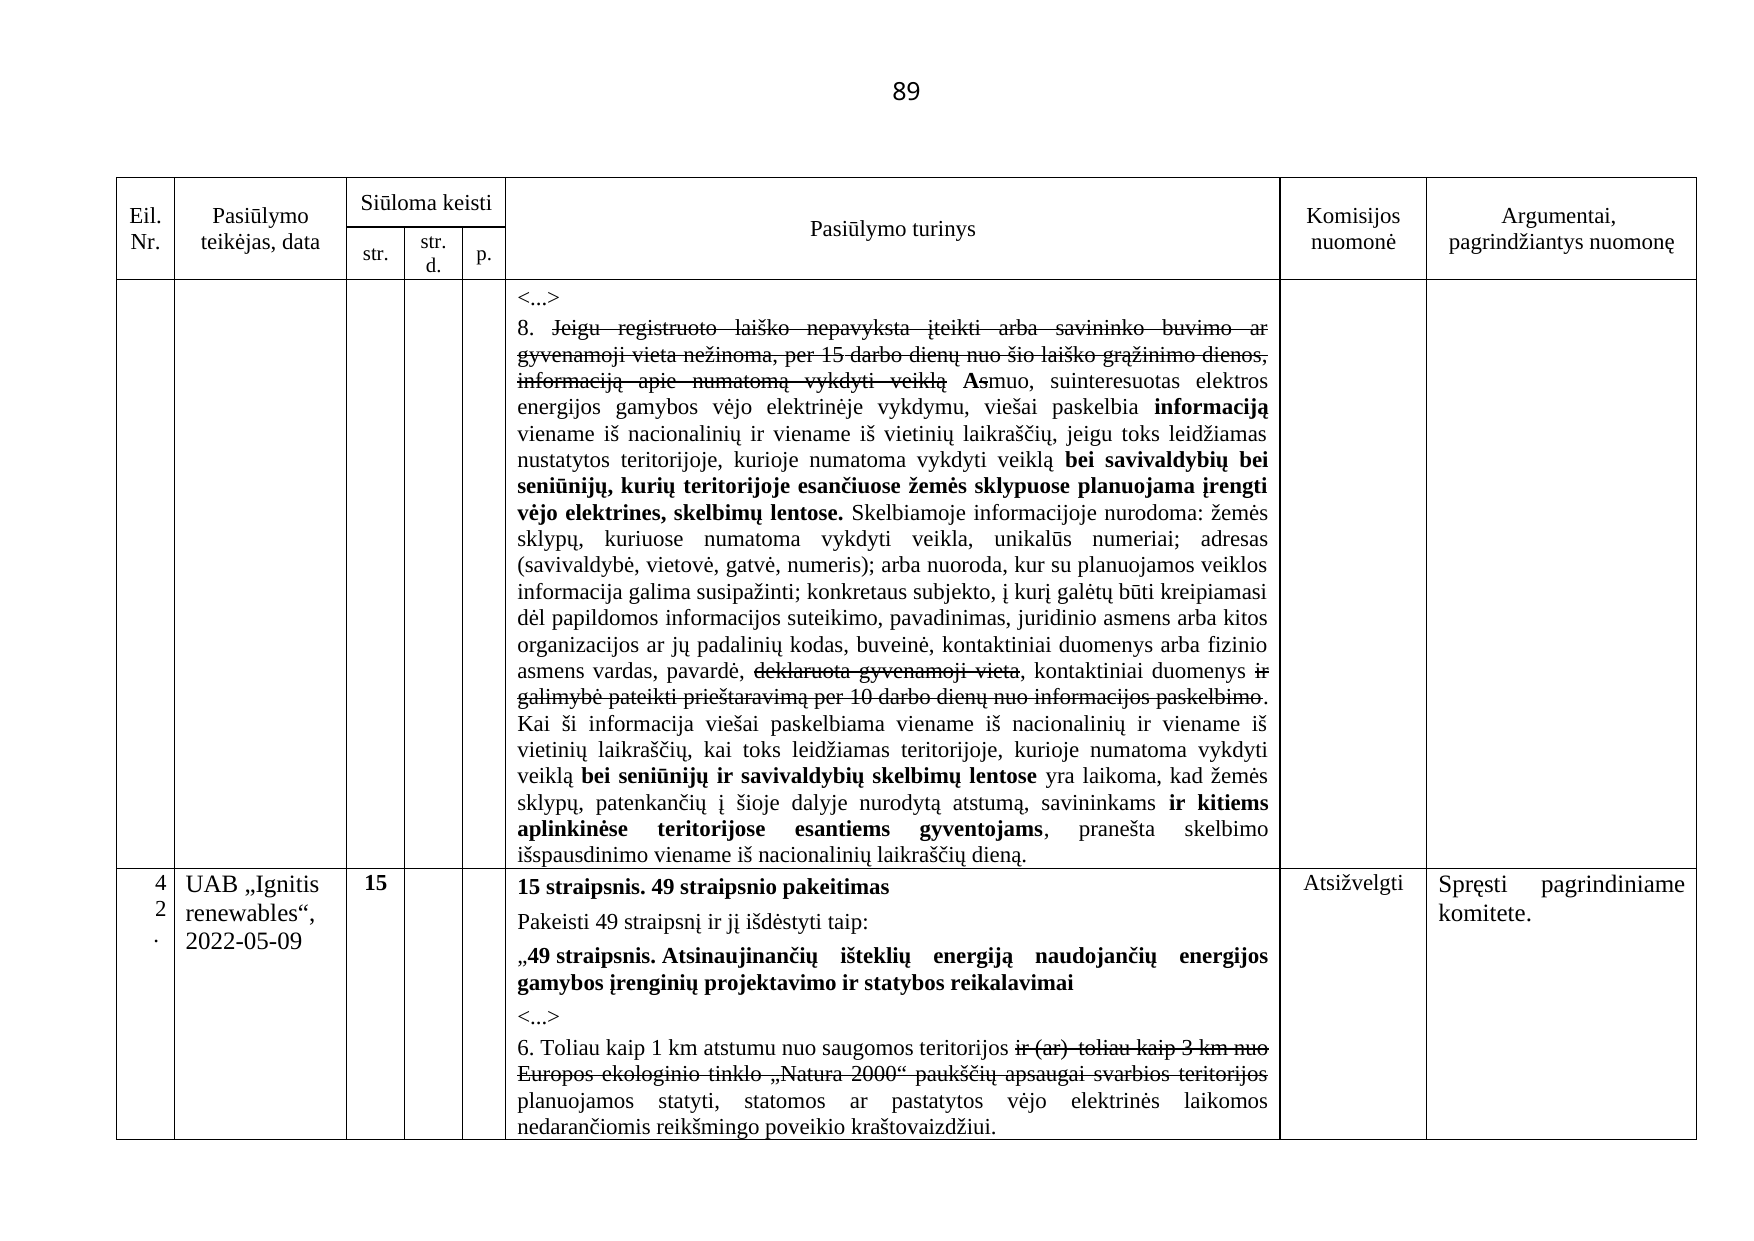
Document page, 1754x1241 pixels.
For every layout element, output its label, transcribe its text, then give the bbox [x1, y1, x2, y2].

table_cell [1281, 280, 1426, 868]
table_header Pasiūlymo teikėjas, data [175, 178, 346, 279]
table_header Siūloma keisti [347, 178, 505, 226]
table_cell 15 [347, 869, 404, 1139]
table_cell 15 straipsnis. 49 straipsnio pakeitimas Pakeisti 49 straipsnį ir jį išdėstyti taip: „49 straipsnis. Atsinaujinančių išteklių energiją naudojančių energijos gamybos įrenginių projektavimo ir statybos reikalavimai <...> 6. Toliau kaip 1 km atstumu nuo saugomos teritorijos ir (ar) toliau kaip 3 km nuo Europos ekologinio tinklo „Natura 2000“ paukščių apsaugai svarbios teritorijos planuojamos statyti, statomos ar pastatytos vėjo elektrinės laikomos nedarančiomis reikšmingo poveikio kraštovaizdžiui. [506, 869, 1279, 1139]
table_cell Atsižvelgti [1281, 869, 1426, 1139]
table_header Eil. Nr. [117, 178, 174, 279]
table_header Pasiūlymo turinys [506, 178, 1279, 279]
table_cell str. [347, 228, 404, 279]
table_header Argumentai, pagrindžiantys nuomonę [1427, 178, 1696, 279]
table_cell [175, 280, 346, 868]
table_cell [405, 869, 462, 1139]
table_cell p. [463, 228, 505, 279]
table_cell [405, 280, 462, 868]
table_cell [463, 869, 505, 1139]
table_cell <...> 8. Jeigu registruoto laiško nepavyksta įteikti arba savininko buvimo ar gyvenamoji vieta nežinoma, per 15 darbo dienų nuo šio laiško grąžinimo dienos, informaciją apie numatomą vykdyti veiklą Asmuo, suinteresuotas elektros energijos gamybos vėjo elektrinėje vykdymu, viešai paskelbia informaciją viename iš nacionalinių ir viename iš vietinių laikraščių, jeigu toks leidžiamas nustatytos teritorijoje, kurioje numatoma vykdyti veiklą bei savivaldybių bei seniūnijų, kurių teritorijoje esančiuose žemės sklypuose planuojama įrengti vėjo elektrines, skelbimų lentose. Skelbiamoje informacijoje nurodoma: žemės sklypų, kuriuose numatoma vykdyti veikla, unikalūs numeriai; adresas (savivaldybė, vietovė, gatvė, numeris); arba nuoroda, kur su planuojamos veiklos informacija galima susipažinti; konkretaus subjekto, į kurį galėtų būti kreipiamasi dėl papildomos informacijos suteikimo, pavadinimas, juridinio asmens arba kitos organizacijos ar jų padalinių kodas, buveinė, kontaktiniai duomenys arba fizinio asmens vardas, pavardė, deklaruota gyvenamoji vieta, kontaktiniai duomenys ir galimybė pateikti prieštaravimą per 10 darbo dienų nuo informacijos paskelbimo. Kai ši informacija viešai paskelbiama viename iš nacionalinių ir viename iš vietinių laikraščių, kai toks leidžiamas teritorijoje, kurioje numatoma vykdyti veiklą bei seniūnijų ir savivaldybių skelbimų lentose yra laikoma, kad žemės sklypų, patenkančių į šioje dalyje nurodytą atstumą, savininkams ir kitiems aplinkinėse teritorijose esantiems gyventojams, pranešta skelbimo išspausdinimo viename iš nacionalinių laikraščių dieną. [506, 280, 1279, 868]
table_cell [463, 280, 505, 868]
table_header Komisijos nuomonė [1281, 178, 1426, 279]
table_cell str. d. [405, 228, 462, 279]
table_cell [1427, 280, 1696, 868]
table_cell UAB „Ignitis renewables“, 2022-05-09 [175, 869, 346, 1139]
table_cell [117, 280, 174, 868]
table_cell Spręsti pagrindiniame komitete. [1427, 869, 1696, 1139]
table_cell [117, 869, 174, 1139]
table_cell [347, 280, 404, 868]
